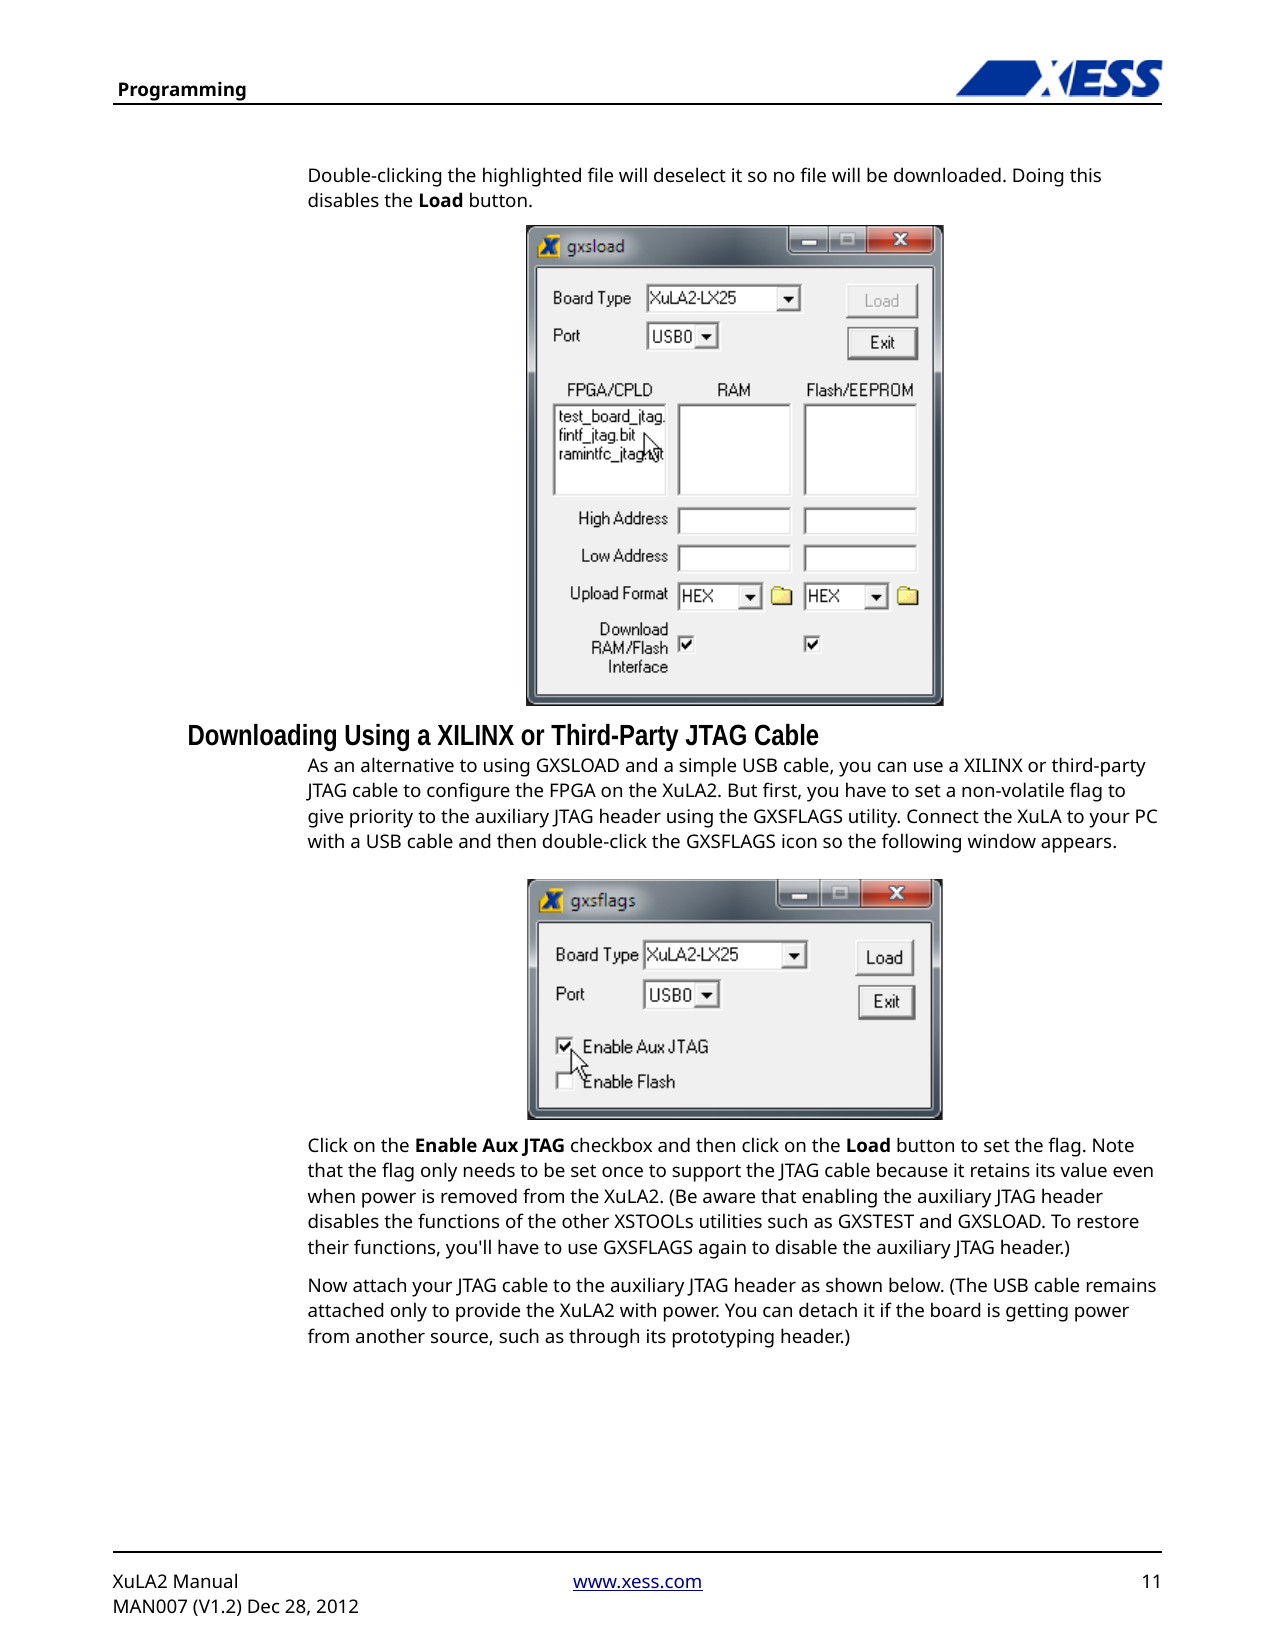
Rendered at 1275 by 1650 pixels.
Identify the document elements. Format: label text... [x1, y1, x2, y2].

text As an alternative to using GXSLOAD and a simple USB cable, you can use a XILINX or third-party JTAG cable to configure the FPGA on the XuLA2. But first, you have to set a non-volatile flag to give priority to the auxiliary JTAG header using the GXSFLAGS utility. Connect the XuLA to your PC with a USB cable and then double-click the GXSFLAGS icon so the following window appears. [307, 752, 1162, 854]
text Click on the Enable Aux JTAG checkbox and then click on the Load button to set the flag. Note that the flag only needs to be set once to support the JTAG cable because it retains its value even when power is removed from the XuLA2. (Be aware that enabling the auxiliary JTAG header disables the functions of the other XSTOOLs utilities such as GXSTEST and GXSLOAD. To restore their functions, you'll have to use GXSFLAGS again to disable the auxiliary JTAG header.) [307, 1132, 1162, 1260]
subtitle Downloading Using a XILINX or Third-Party JTAG Cable [187, 718, 1162, 752]
picture [526, 225, 944, 706]
text Double-clicking the highlighted file will deselect it so no file will be downloaded. Doing this disables the Load button. [307, 162, 1162, 213]
picture [955, 60, 1163, 97]
text Now attach your JTAG cable to the auxiliary JTAG header as shown below. (The USB cable remains attached only to provide the XuLA2 with power. You can detach it if the board is getting power from another source, such as through its prototyping header.) [307, 1272, 1162, 1349]
picture [527, 879, 943, 1120]
